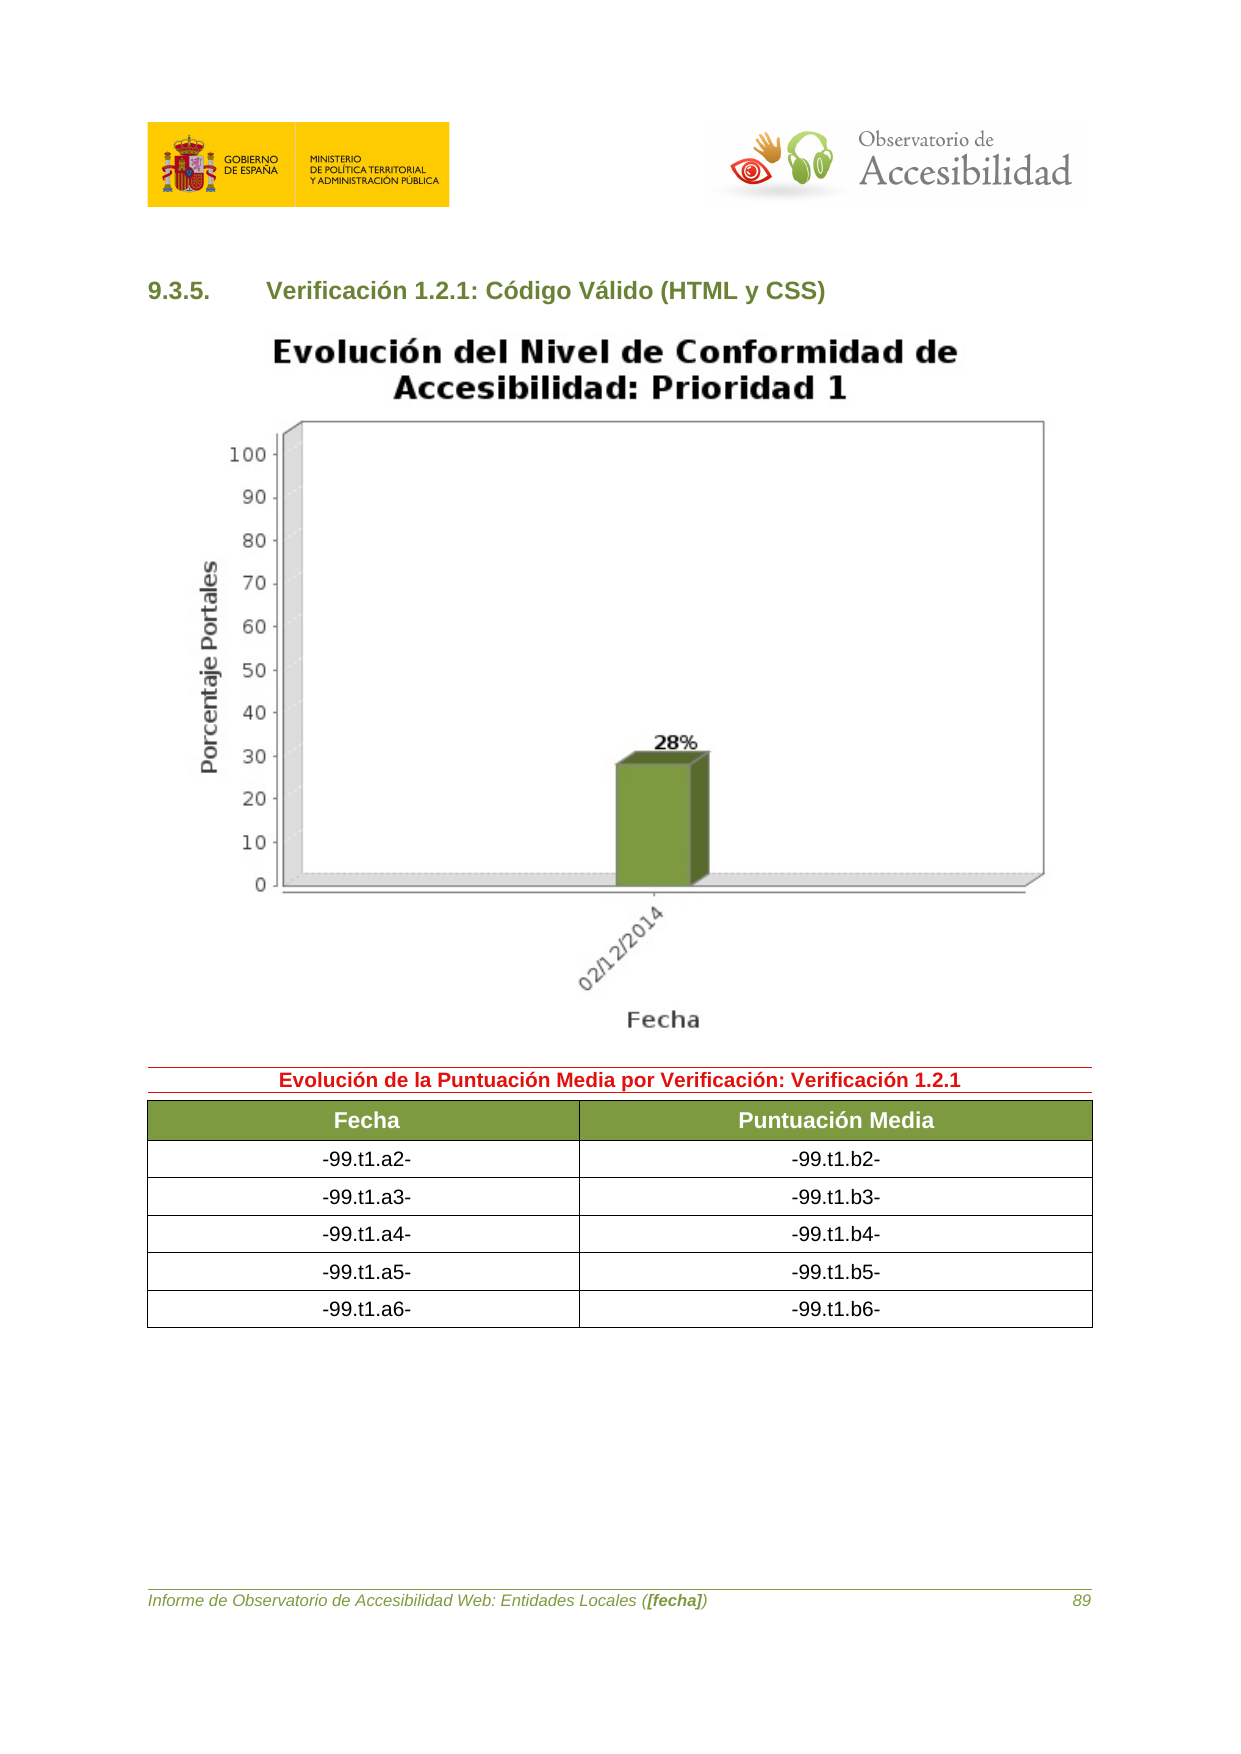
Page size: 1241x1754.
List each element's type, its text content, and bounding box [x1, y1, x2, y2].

table_header Puntuación Media [580, 1101, 1092, 1140]
table_cell -99.t1.a4- [148, 1216, 579, 1252]
list Verificación 1.2.1: Código Válido (HTML y CSS) [148, 276, 1092, 304]
table_cell -99.t1.b2- [580, 1141, 1092, 1177]
table_cell -99.t1.a6- [148, 1291, 579, 1327]
table_header Fecha [148, 1101, 579, 1140]
table_cell -99.t1.b4- [580, 1216, 1092, 1252]
text Evolución de la Puntuación Media por Verificación: Verificación 1.2.1 [148, 1068, 1092, 1092]
table_cell -99.t1.b6- [580, 1291, 1092, 1327]
table_cell -99.t1.a2- [148, 1141, 579, 1177]
table_cell -99.t1.a3- [148, 1178, 579, 1215]
table_cell -99.t1.b5- [580, 1253, 1092, 1290]
table_cell -99.t1.a5- [148, 1253, 579, 1290]
table_cell -99.t1.b3- [580, 1178, 1092, 1215]
